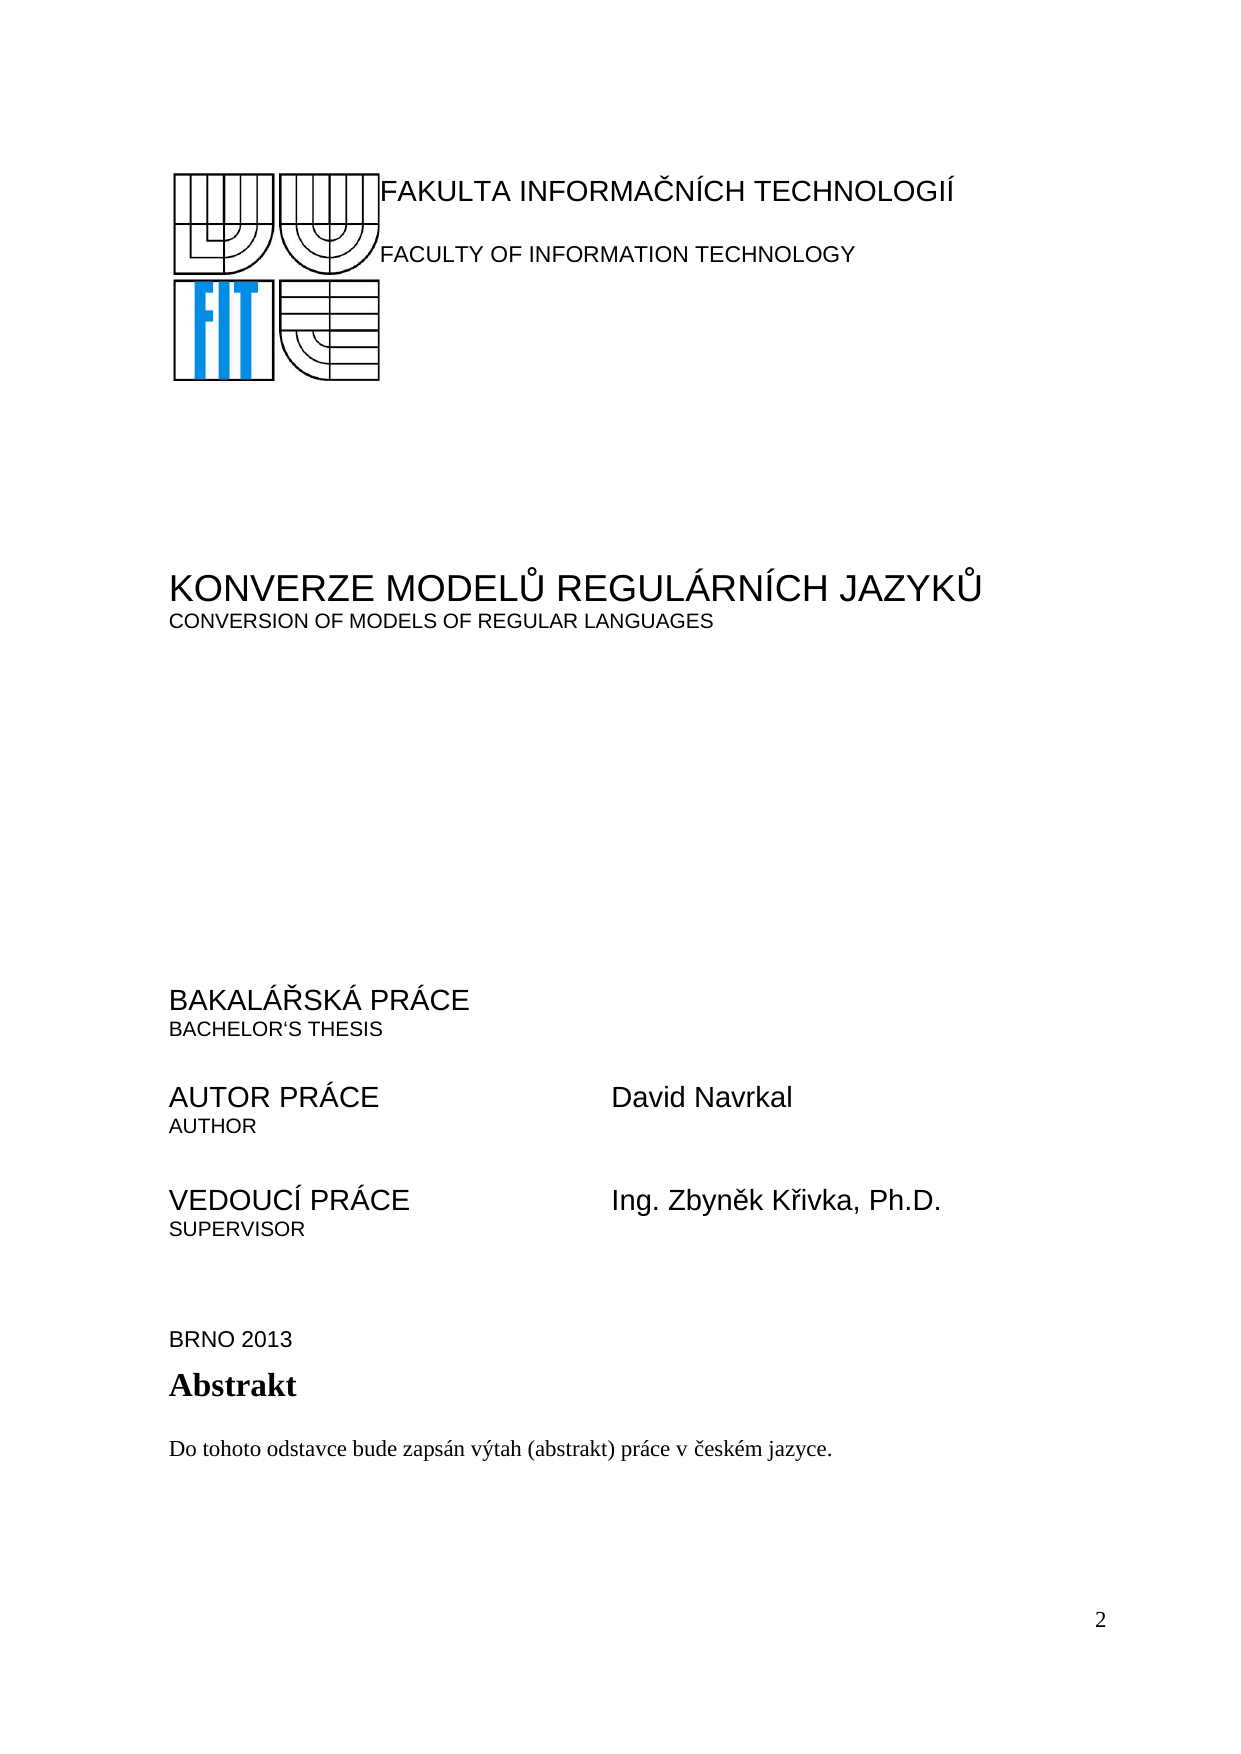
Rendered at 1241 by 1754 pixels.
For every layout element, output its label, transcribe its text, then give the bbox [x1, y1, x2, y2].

subtitle BAKALÁŘSKÁ PRÁCE [169, 983, 1106, 1017]
subtitle BACHELOR‘s thesis [169, 1017, 1106, 1041]
text BRNO 2013 [169, 1326, 1106, 1352]
text FACULTY OF INFORMATION TECHNOLOGY [380, 241, 1106, 268]
text Abstrakt [169, 1366, 1106, 1404]
text Konverze modelů regulárních jazyků [169, 566, 1106, 609]
text VEDOUCÍ PRÁCE Ing. Zbyněk Křivka, Ph.D. [169, 1183, 1106, 1217]
text FAKULTA INFORMAČNÍCH TECHNOLOGIÍ [380, 174, 1106, 208]
text Do tohoto odstavce bude zapsán výtah (abstrakt) práce v českém jazyce. [169, 1434, 1106, 1461]
text AUTHOR [169, 1114, 1106, 1138]
text SUPERVISOR [169, 1217, 1106, 1241]
text AUTOR PRÁCE David Navrkal [169, 1080, 1106, 1114]
text Conversion of models of regular Languages [169, 609, 1106, 633]
